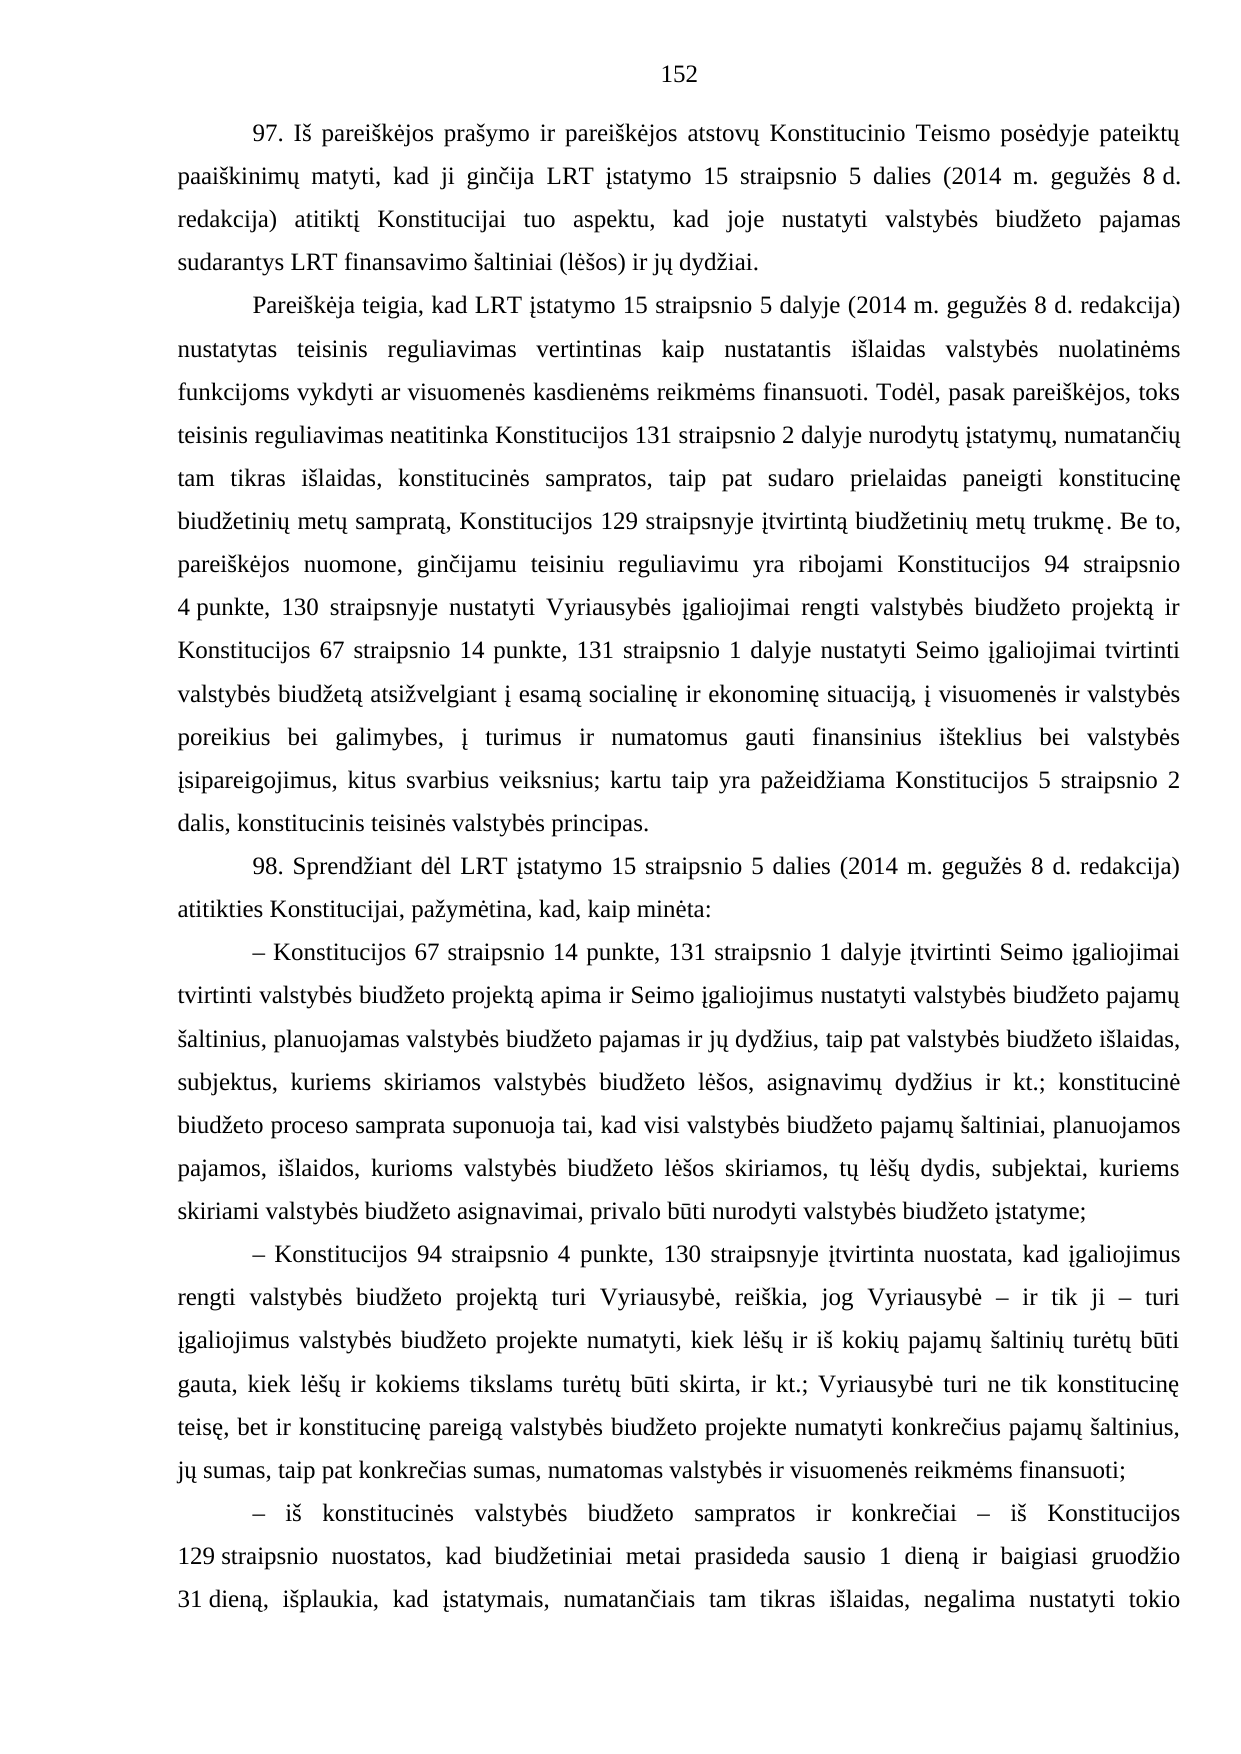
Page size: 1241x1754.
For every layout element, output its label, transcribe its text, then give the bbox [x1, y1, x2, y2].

text 97. Iš pareiškėjos prašymo ir pareiškėjos atstovų Konstitucinio Teismo posėdyje pateiktų paaiškinimų matyti, kad ji ginčija LRT įstatymo 15 straipsnio 5 dalies (2014 m. gegužės 8 d. redakcija) atitiktį Konstitucijai tuo aspektu, kad joje nustatyti valstybės biudžeto pajamas sudarantys LRT finansavimo šaltiniai (lėšos) ir jų dydžiai. [177, 118, 1181, 276]
text – Konstitucijos 67 straipsnio 14 punkte, 131 straipsnio 1 dalyje įtvirtinti Seimo įgaliojimai tvirtinti valstybės biudžeto projektą apima ir Seimo įgaliojimus nustatyti valstybės biudžeto pajamų šaltinius, planuojamas valstybės biudžeto pajamas ir jų dydžius, taip pat valstybės biudžeto išlaidas, subjektus, kuriems skiriamos valstybės biudžeto lėšos, asignavimų dydžius ir kt.; konstitucinė biudžeto proceso samprata suponuoja tai, kad visi valstybės biudžeto pajamų šaltiniai, planuojamos pajamos, išlaidos, kurioms valstybės biudžeto lėšos skiriamos, tų lėšų dydis, subjektai, kuriems skiriami valstybės biudžeto asignavimai, privalo būti nurodyti valstybės biudžeto įstatyme; [177, 937, 1181, 1225]
text – iš konstitucinės valstybės biudžeto sampratos ir konkrečiai – iš Konstitucijos 129 straipsnio nuostatos, kad biudžetiniai metai prasideda sausio 1 dieną ir baigiasi gruodžio 31 dieną, išplaukia, kad įstatymais, numatančiais tam tikras išlaidas, negalima nustatyti tokio [177, 1498, 1181, 1613]
text 98. Sprendžiant dėl LRT įstatymo 15 straipsnio 5 dalies (2014 m. gegužės 8 d. redakcija) atitikties Konstitucijai, pažymėtina, kad, kaip minėta: [177, 851, 1181, 923]
text – Konstitucijos 94 straipsnio 4 punkte, 130 straipsnyje įtvirtinta nuostata, kad įgaliojimus rengti valstybės biudžeto projektą turi Vyriausybė, reiškia, jog Vyriausybė – ir tik ji – turi įgaliojimus valstybės biudžeto projekte numatyti, kiek lėšų ir iš kokių pajamų šaltinių turėtų būti gauta, kiek lėšų ir kokiems tikslams turėtų būti skirta, ir kt.; Vyriausybė turi ne tik konstitucinę teisę, bet ir konstitucinę pareigą valstybės biudžeto projekte numatyti konkrečius pajamų šaltinius, jų sumas, taip pat konkrečias sumas, numatomas valstybės ir visuomenės reikmėms finansuoti; [177, 1239, 1181, 1484]
text Pareiškėja teigia, kad LRT įstatymo 15 straipsnio 5 dalyje (2014 m. gegužės 8 d. redakcija) nustatytas teisinis reguliavimas vertintinas kaip nustatantis išlaidas valstybės nuolatinėms funkcijoms vykdyti ar visuomenės kasdienėms reikmėms finansuoti. Todėl, pasak pareiškėjos, toks teisinis reguliavimas neatitinka Konstitucijos 131 straipsnio 2 dalyje nurodytų įstatymų, numatančių tam tikras išlaidas, konstitucinės sampratos, taip pat sudaro prielaidas paneigti konstitucinę biudžetinių metų sampratą, Konstitucijos 129 straipsnyje įtvirtintą biudžetinių metų trukmę. Be to, pareiškėjos nuomone, ginčijamu teisiniu reguliavimu yra ribojami Konstitucijos 94 straipsnio 4 punkte, 130 straipsnyje nustatyti Vyriausybės įgaliojimai rengti valstybės biudžeto projektą ir Konstitucijos 67 straipsnio 14 punkte, 131 straipsnio 1 dalyje nustatyti Seimo įgaliojimai tvirtinti valstybės biudžetą atsižvelgiant į esamą socialinę ir ekonominę situaciją, į visuomenės ir valstybės poreikius bei galimybes, į turimus ir numatomus gauti finansinius išteklius bei valstybės įsipareigojimus, kitus svarbius veiksnius; kartu taip yra pažeidžiama Konstitucijos 5 straipsnio 2 dalis, konstitucinis teisinės valstybės principas. [177, 291, 1181, 837]
